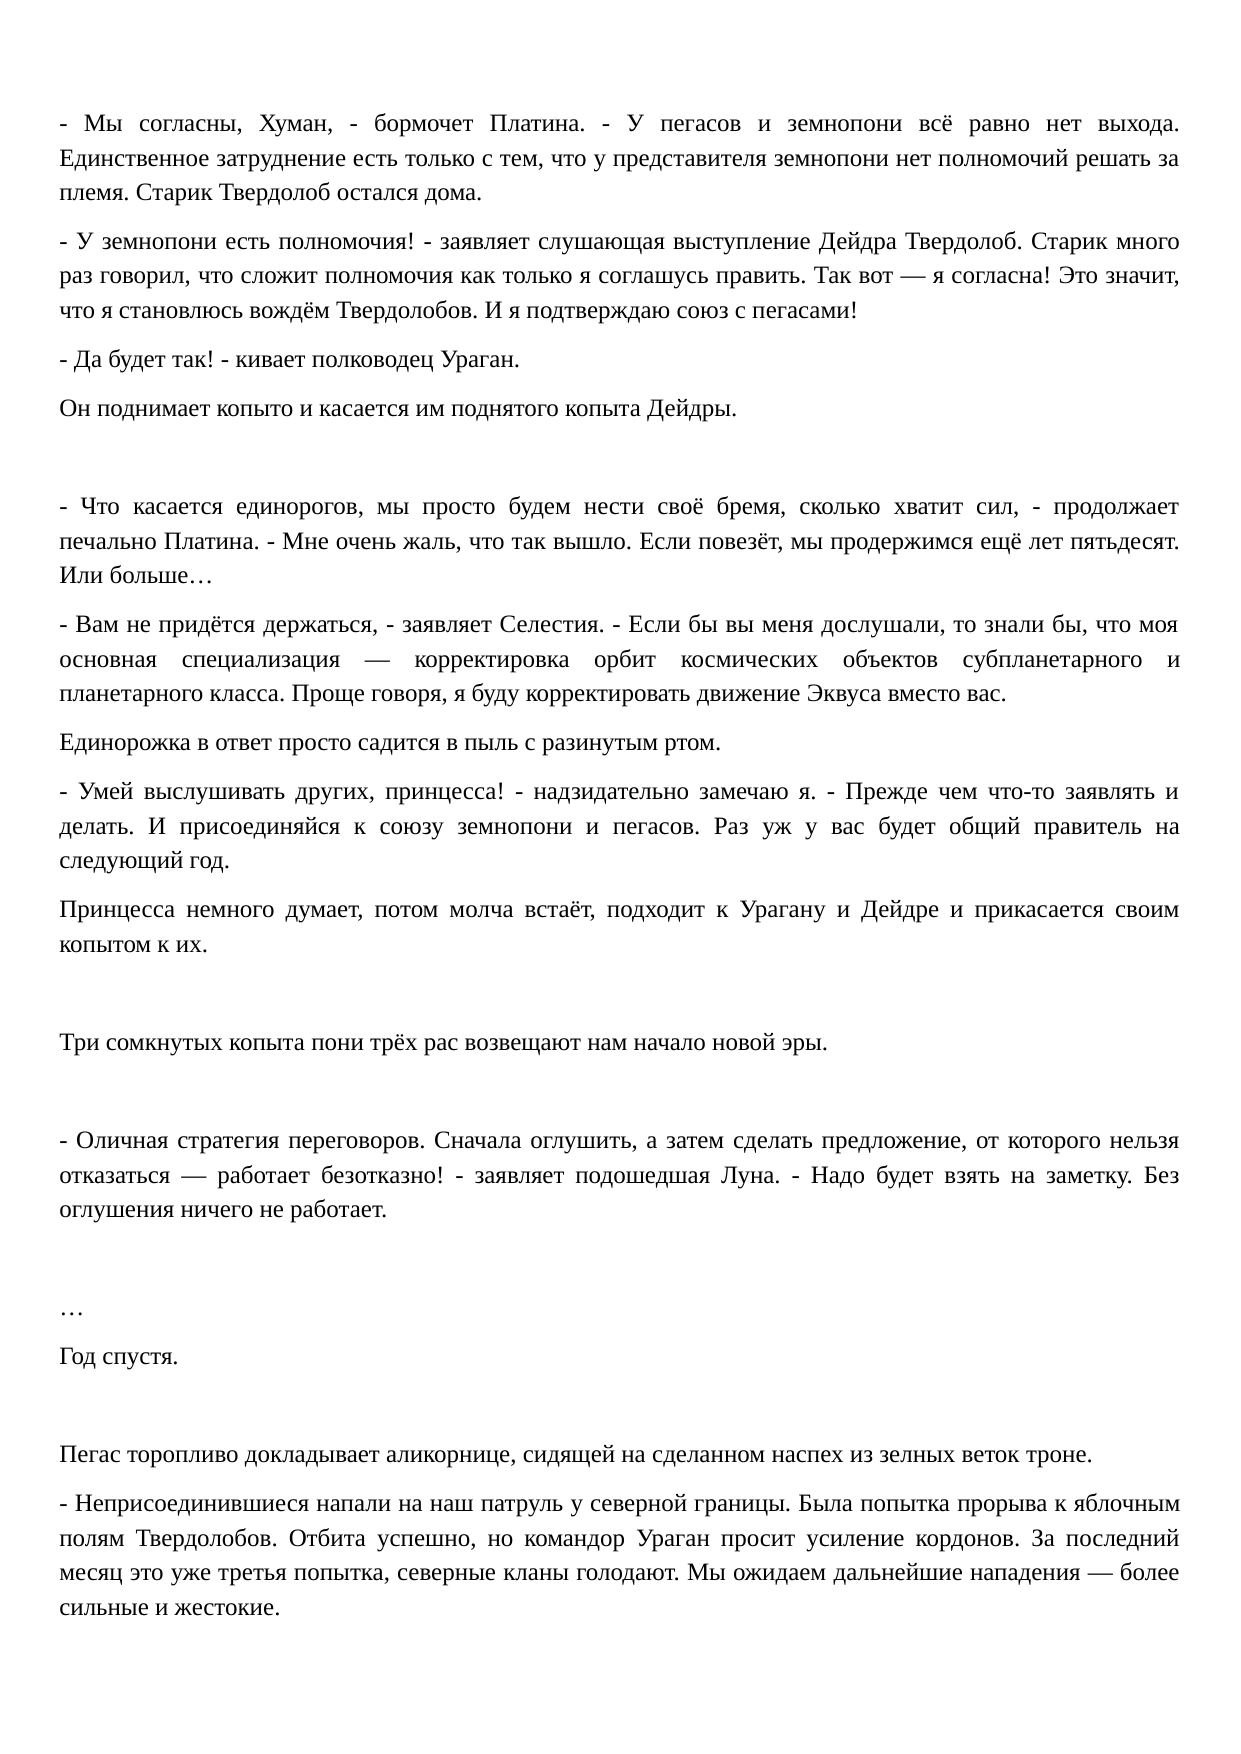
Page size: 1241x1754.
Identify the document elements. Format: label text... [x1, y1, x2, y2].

text … [59, 1292, 1181, 1321]
text - Умей выслушивать других, принцесса! - надзидательно замечаю я. - Прежде чем что-то заявлять и делать. И присоединяйся к союзу земнопони и пегасов. Раз уж у вас будет общий правитель на следующий год. [59, 776, 1181, 874]
text - Неприсоединившиеся напали на наш патруль у северной границы. Была попытка прорыва к яблочным полям Твердолобов. Отбита успешно, но командор Ураган просит усиление кордонов. За последний месяц это уже третья попытка, северные кланы голодают. Мы ожидаем дальнейшие нападения — более сильные и жестокие. [59, 1488, 1181, 1621]
text - Да будет так! - кивает полководец Ураган. [59, 344, 1181, 373]
text Пегас торопливо докладывает аликорнице, сидящей на сделанном наспех из зелных веток троне. [59, 1439, 1181, 1468]
text Принцесса немного думает, потом молча встаёт, подходит к Урагану и Дейдре и прикасается своим копытом к их. [59, 894, 1181, 958]
text - Оличная стратегия переговоров. Сначала оглушить, а затем сделать предложение, от которого нельзя отказаться — работает безотказно! - заявляет подошедшая Луна. - Надо будет взять на заметку. Без оглушения ничего не работает. [59, 1125, 1181, 1223]
text - Мы согласны, Хуман, - бормочет Платина. - У пегасов и земнопони всё равно нет выхода. Единственное затруднение есть только с тем, что у представителя земнопони нет полномочий решать за племя. Старик Твердолоб остался дома. [59, 108, 1181, 206]
text - Вам не придётся держаться, - заявляет Селестия. - Если бы вы меня дослушали, то знали бы, что моя основная специализация — корректировка орбит космических объектов субпланетарного и планетарного класса. Проще говоря, я буду корректировать движение Эквуса вместо вас. [59, 609, 1181, 707]
text Единорожка в ответ просто садится в пыль с разинутым ртом. [59, 727, 1181, 756]
text - Что касается единорогов, мы просто будем нести своё бремя, сколько хватит сил, - продолжает печально Платина. - Мне очень жаль, что так вышло. Если повезёт, мы продержимся ещё лет пятьдесят. Или больше… [59, 491, 1181, 589]
text Три сомкнутых копыта пони трёх рас возвещают нам начало новой эры. [59, 1027, 1181, 1056]
text - У земнопони есть полномочия! - заявляет слушающая выступление Дейдра Твердолоб. Старик много раз говорил, что сложит полномочия как только я соглашусь править. Так вот — я согласна! Это значит, что я становлюсь вождём Твердолобов. И я подтверждаю союз с пегасами! [59, 226, 1181, 324]
text Он поднимает копыто и касается им поднятого копыта Дейдры. [59, 393, 1181, 422]
text Год спустя. [59, 1341, 1181, 1370]
